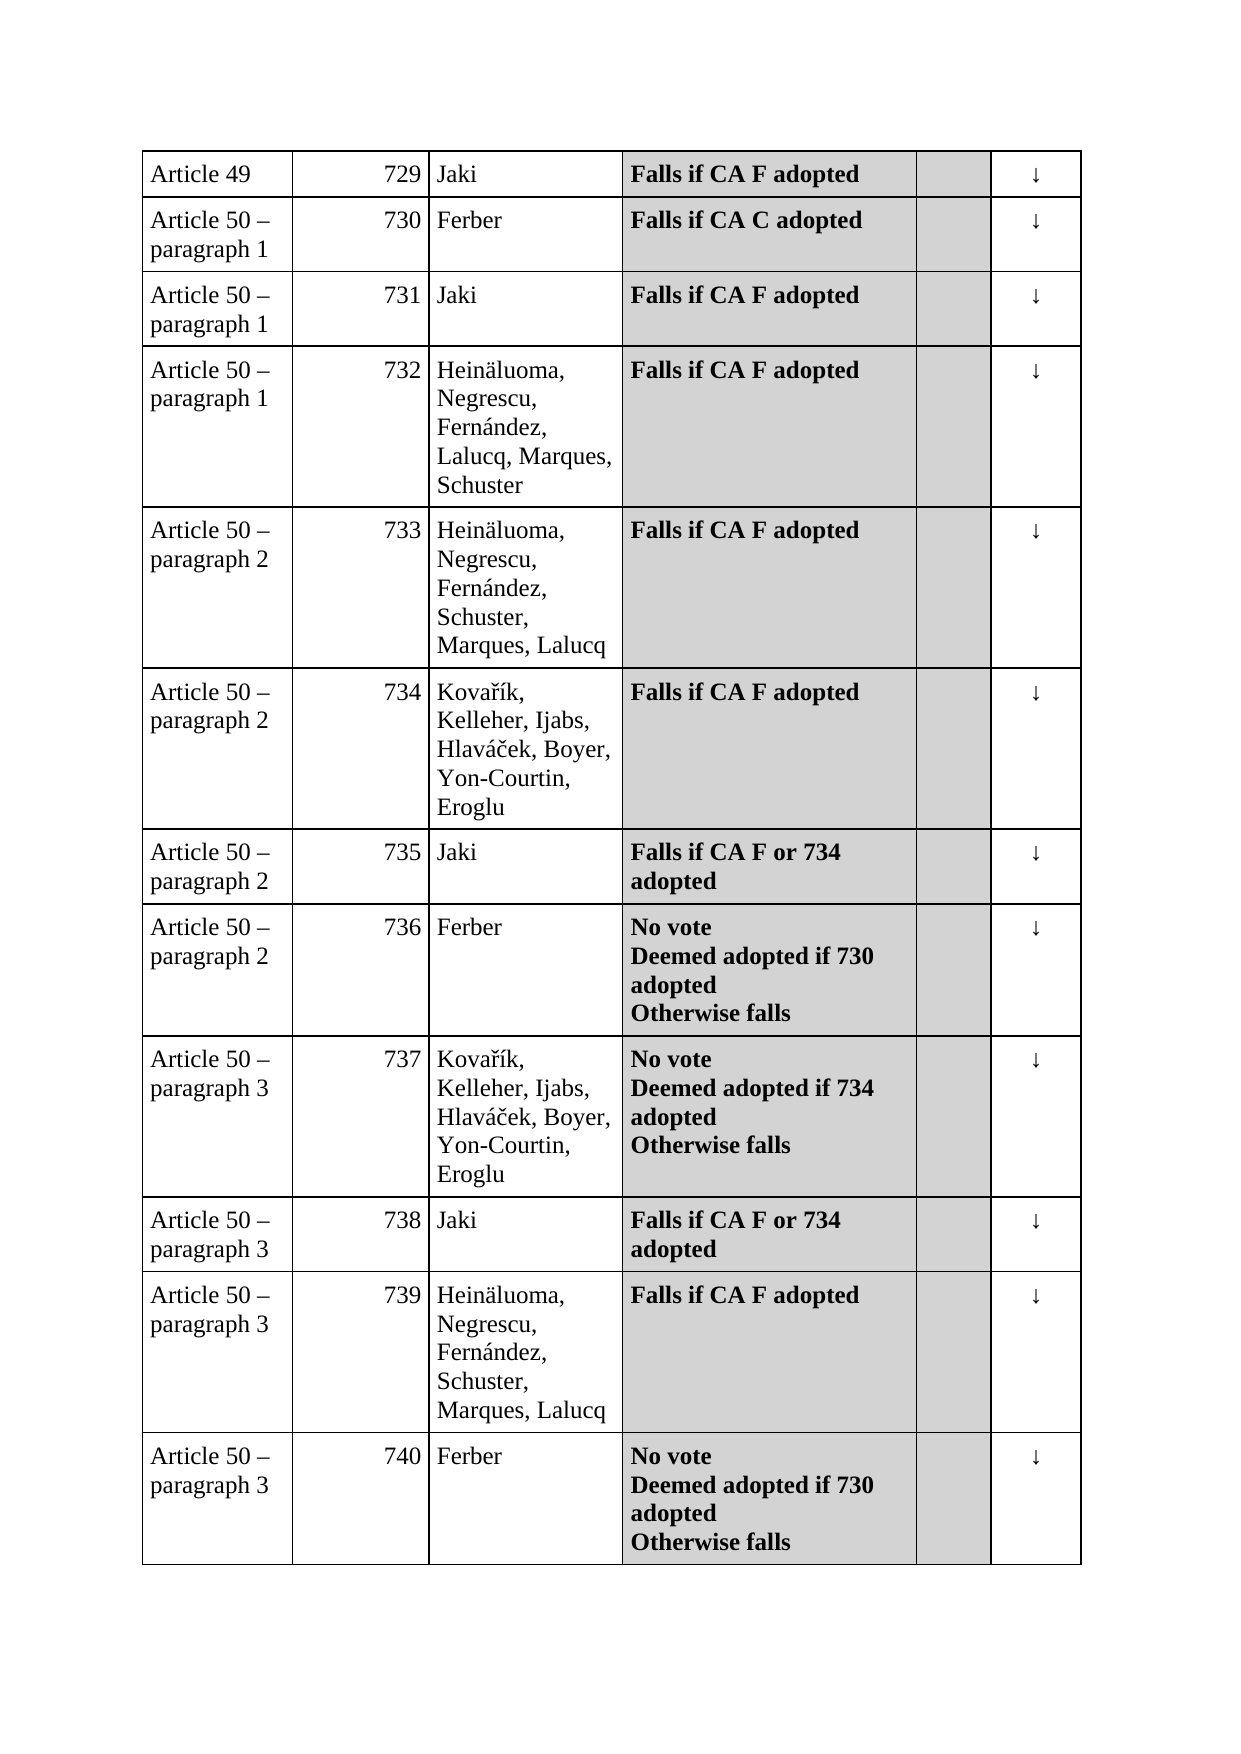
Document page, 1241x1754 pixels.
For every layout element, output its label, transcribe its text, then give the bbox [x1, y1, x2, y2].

table_cell ↓ [992, 347, 1080, 506]
table_cell Article 50 – paragraph 1 [143, 198, 292, 271]
table_cell No vote Deemed adopted if 730 adopted Otherwise falls [623, 905, 916, 1035]
table_cell ↓ [992, 198, 1080, 271]
table_cell Falls if CA F or 734 adopted [623, 1198, 916, 1271]
table_cell ↓ [992, 152, 1080, 196]
table_cell ↓ [992, 669, 1080, 828]
table_cell Ferber [430, 905, 622, 1035]
table_cell Article 50 – paragraph 3 [143, 1037, 292, 1196]
table_cell [917, 1037, 990, 1196]
table_cell [917, 830, 990, 903]
table_cell Jaki [430, 1198, 622, 1271]
table_cell Heinäluoma, Negrescu, Fernández, Lalucq, Marques, Schuster [430, 347, 622, 506]
table_cell Falls if CA F adopted [623, 1272, 916, 1432]
table_cell Article 50 – paragraph 3 [143, 1433, 292, 1564]
table_cell Heinäluoma, Negrescu, Fernández, Schuster, Marques, Lalucq [430, 508, 622, 667]
table_cell ↓ [992, 272, 1080, 345]
table_cell 738 [293, 1198, 428, 1271]
table_cell [917, 1198, 990, 1271]
table_cell Ferber [430, 1433, 622, 1564]
table_cell No vote Deemed adopted if 734 adopted Otherwise falls [623, 1037, 916, 1196]
table_cell [917, 198, 990, 271]
table_cell 733 [293, 508, 428, 667]
table_cell Falls if CA F adopted [623, 508, 916, 667]
table_cell Article 49 [143, 152, 292, 196]
table_cell 737 [293, 1037, 428, 1196]
table_cell [917, 1272, 990, 1432]
table_cell 735 [293, 830, 428, 903]
table_cell [917, 669, 990, 828]
table_cell Jaki [430, 152, 622, 196]
table_cell Kovařík, Kelleher, Ijabs, Hlaváček, Boyer, Yon-Courtin, Eroglu [430, 669, 622, 828]
table_cell Falls if CA F adopted [623, 272, 916, 345]
table_cell 736 [293, 905, 428, 1035]
table_cell ↓ [992, 1198, 1080, 1271]
table_cell Jaki [430, 830, 622, 903]
table_cell [917, 272, 990, 345]
table_cell Falls if CA F or 734 adopted [623, 830, 916, 903]
table_cell [917, 508, 990, 667]
table_cell 734 [293, 669, 428, 828]
table_cell Falls if CA F adopted [623, 347, 916, 506]
table_cell 731 [293, 272, 428, 345]
table_cell ↓ [992, 508, 1080, 667]
table_cell Jaki [430, 272, 622, 345]
table_cell Article 50 – paragraph 3 [143, 1272, 292, 1432]
table_cell 729 [293, 152, 428, 196]
table_cell Article 50 – paragraph 3 [143, 1198, 292, 1271]
table_cell Kovařík, Kelleher, Ijabs, Hlaváček, Boyer, Yon-Courtin, Eroglu [430, 1037, 622, 1196]
table_cell ↓ [992, 905, 1080, 1035]
table_cell No vote Deemed adopted if 730 adopted Otherwise falls [623, 1433, 916, 1564]
table_cell Article 50 – paragraph 2 [143, 830, 292, 903]
table_cell Article 50 – paragraph 2 [143, 905, 292, 1035]
table_cell 739 [293, 1272, 428, 1432]
table_cell Article 50 – paragraph 1 [143, 347, 292, 506]
table_cell [917, 347, 990, 506]
table_cell Article 50 – paragraph 2 [143, 508, 292, 667]
table_cell Article 50 – paragraph 2 [143, 669, 292, 828]
table_cell [917, 152, 990, 196]
table_cell 732 [293, 347, 428, 506]
table_cell ↓ [992, 1272, 1080, 1432]
table_cell Ferber [430, 198, 622, 271]
table_cell Falls if CA F adopted [623, 152, 916, 196]
table_cell Article 50 – paragraph 1 [143, 272, 292, 345]
table_cell Falls if CA C adopted [623, 198, 916, 271]
table_cell ↓ [992, 830, 1080, 903]
table_cell [917, 905, 990, 1035]
table_cell 740 [293, 1433, 428, 1564]
table_cell ↓ [992, 1433, 1080, 1564]
table_cell 730 [293, 198, 428, 271]
table_cell Falls if CA F adopted [623, 669, 916, 828]
table_cell Heinäluoma, Negrescu, Fernández, Schuster, Marques, Lalucq [430, 1272, 622, 1432]
table_cell [917, 1433, 990, 1564]
table_cell ↓ [992, 1037, 1080, 1196]
